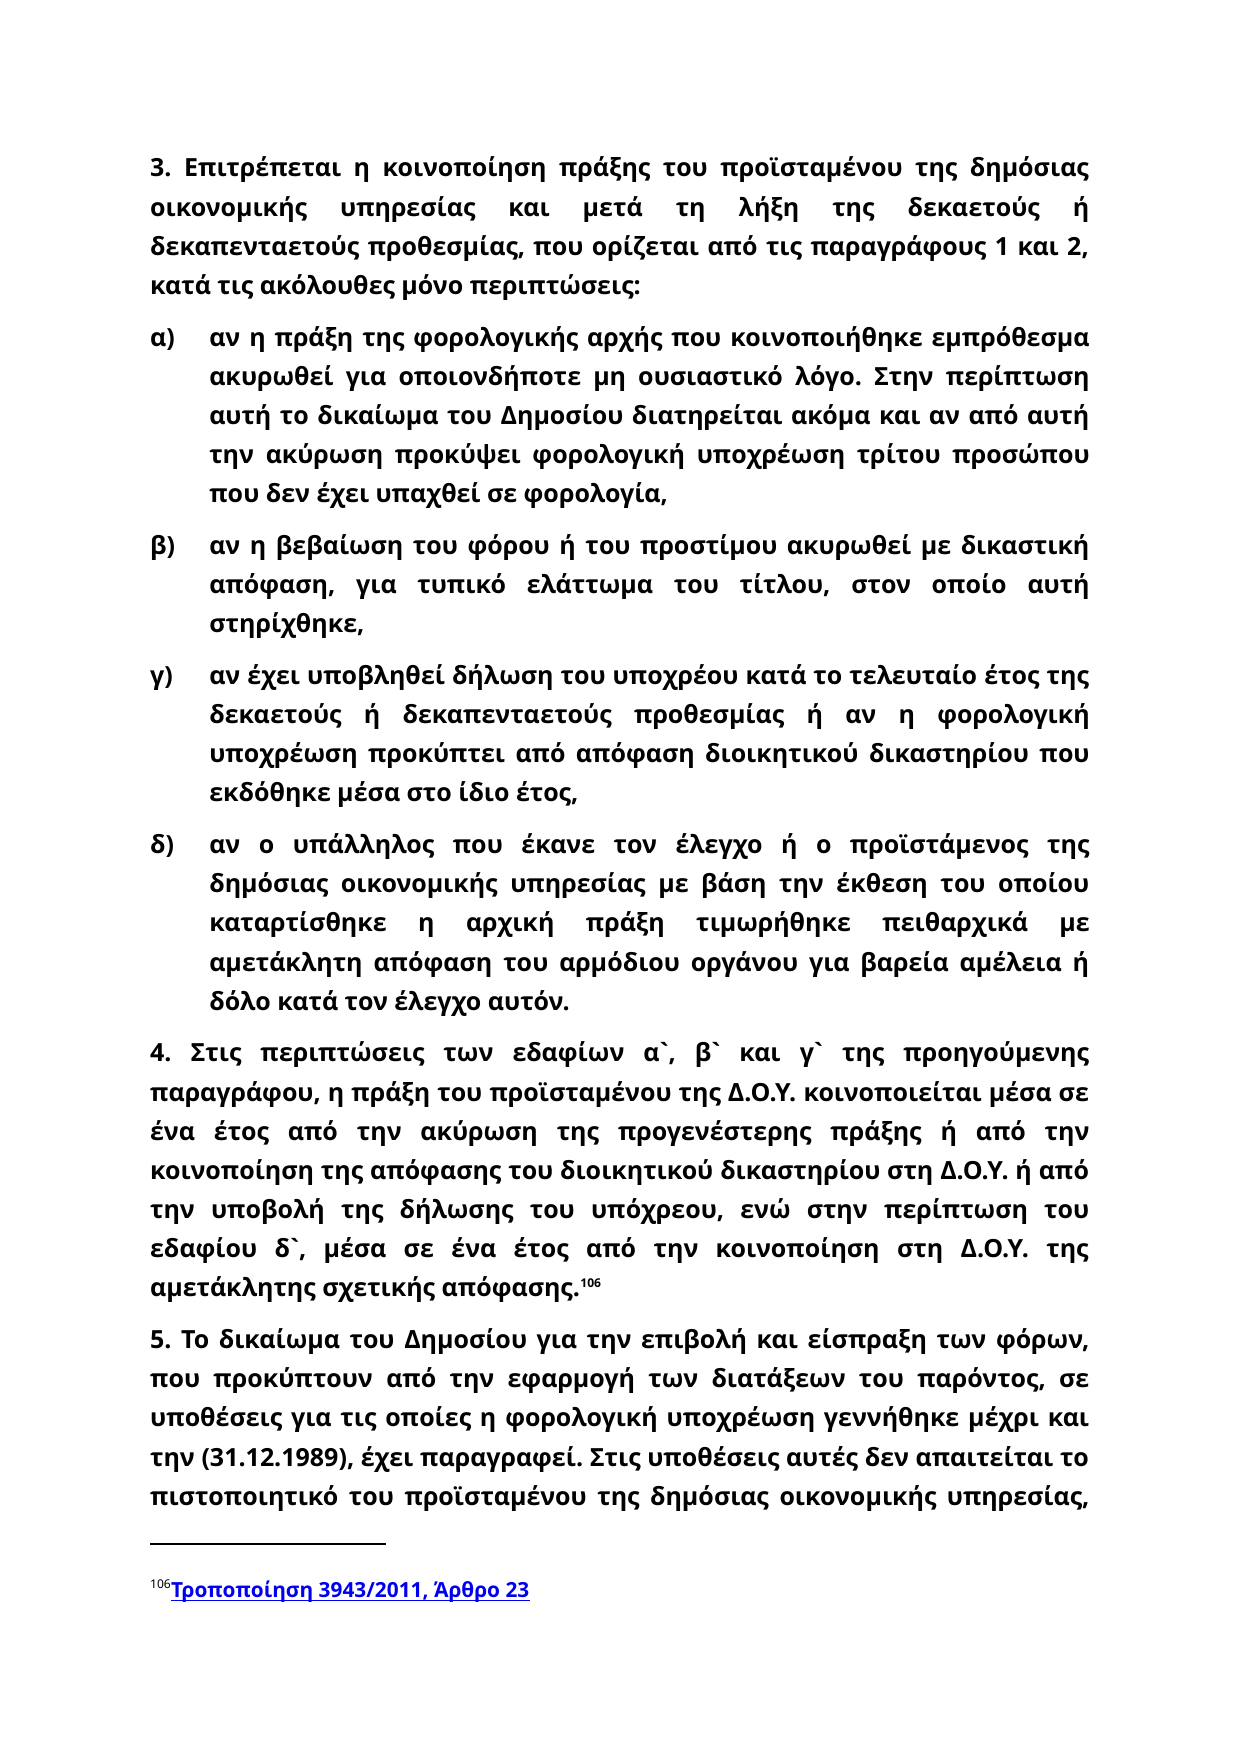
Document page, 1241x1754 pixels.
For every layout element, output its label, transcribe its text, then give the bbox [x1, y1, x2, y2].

list α) αν η πράξη της φορολογικής αρχής που κοινοποιήθηκε εμπρόθεσμα ακυρωθεί για οποιονδήποτε μη ουσιαστικό λόγο. Στην περίπτωση αυτή το δικαίωμα του Δημοσίου διατηρείται ακόμα και αν από αυτή την ακύρωση προκύψει φορολογική υποχρέωση τρίτου προσώπου που δεν έχει υπαχθεί σε φορολογία, [150, 319, 1090, 510]
text 3. Επιτρέπεται η κοινοποίηση πράξης του προϊσταμένου της δημόσιας οικονομικής υπηρεσίας και μετά τη λήξη της δεκαετούς ή δεκαπενταετούς προθεσμίας, που ορίζεται από τις παραγράφους 1 και 2, κατά τις ακόλουθες μόνο περιπτώσεις: [150, 150, 1090, 302]
list β) αν η βεβαίωση του φόρου ή του προστίμου ακυρωθεί με δικαστική απόφαση, για τυπικό ελάττωμα του τίτλου, στον οποίο αυτή στηρίχθηκε, [150, 527, 1090, 640]
list γ) αν έχει υποβληθεί δήλωση του υποχρέου κατά το τελευταίο έτος της δεκαετούς ή δεκαπενταετούς προθεσμίας ή αν η φορολογική υποχρέωση προκύπτει από απόφαση διοικητικού δικαστηρίου που εκδόθηκε μέσα στο ίδιο έτος, [150, 657, 1090, 809]
list δ) αν ο υπάλληλος που έκανε τον έλεγχο ή ο προϊστάμενος της δημόσιας οικονομικής υπηρεσίας με βάση την έκθεση του οποίου καταρτίσθηκε η αρχική πράξη τιμωρήθηκε πειθαρχικά με αμετάκλητη απόφαση του αρμόδιου οργάνου για βαρεία αμέλεια ή δόλο κατά τον έλεγχο αυτόν. [150, 827, 1090, 1017]
text 5. Το δικαίωμα του Δημοσίου για την επιβολή και είσπραξη των φόρων, που προκύπτουν από την εφαρμογή των διατάξεων του παρόντος, σε υποθέσεις για τις οποίες η φορολογική υποχρέωση γεννήθηκε μέχρι και την (31.12.1989), έχει παραγραφεί. Στις υποθέσεις αυτές δεν απαιτείται το πιστοποιητικό του προϊσταμένου της δημόσιας οικονομικής υπηρεσίας, [150, 1322, 1090, 1512]
text Τροποποίηση 3943/2011, Άρθρο 23 [150, 1576, 1090, 1604]
text 4. Στις περιπτώσεις των εδαφίων α`, β` και γ` της προηγούμενης παραγράφου, η πράξη του προϊσταμένου της Δ.Ο.Υ. κοινοποιείται μέσα σε ένα έτος από την ακύρωση της προγενέστερης πράξης ή από την κοινοποίηση της απόφασης του διοικητικού δικαστηρίου στη Δ.Ο.Υ. ή από την υποβολή της δήλωσης του υπόχρεου, ενώ στην περίπτωση του εδαφίου δ`, μέσα σε ένα έτος από την κοινοποίηση στη Δ.Ο.Υ. της αμετάκλητης σχετικής απόφασης. [150, 1035, 1090, 1304]
